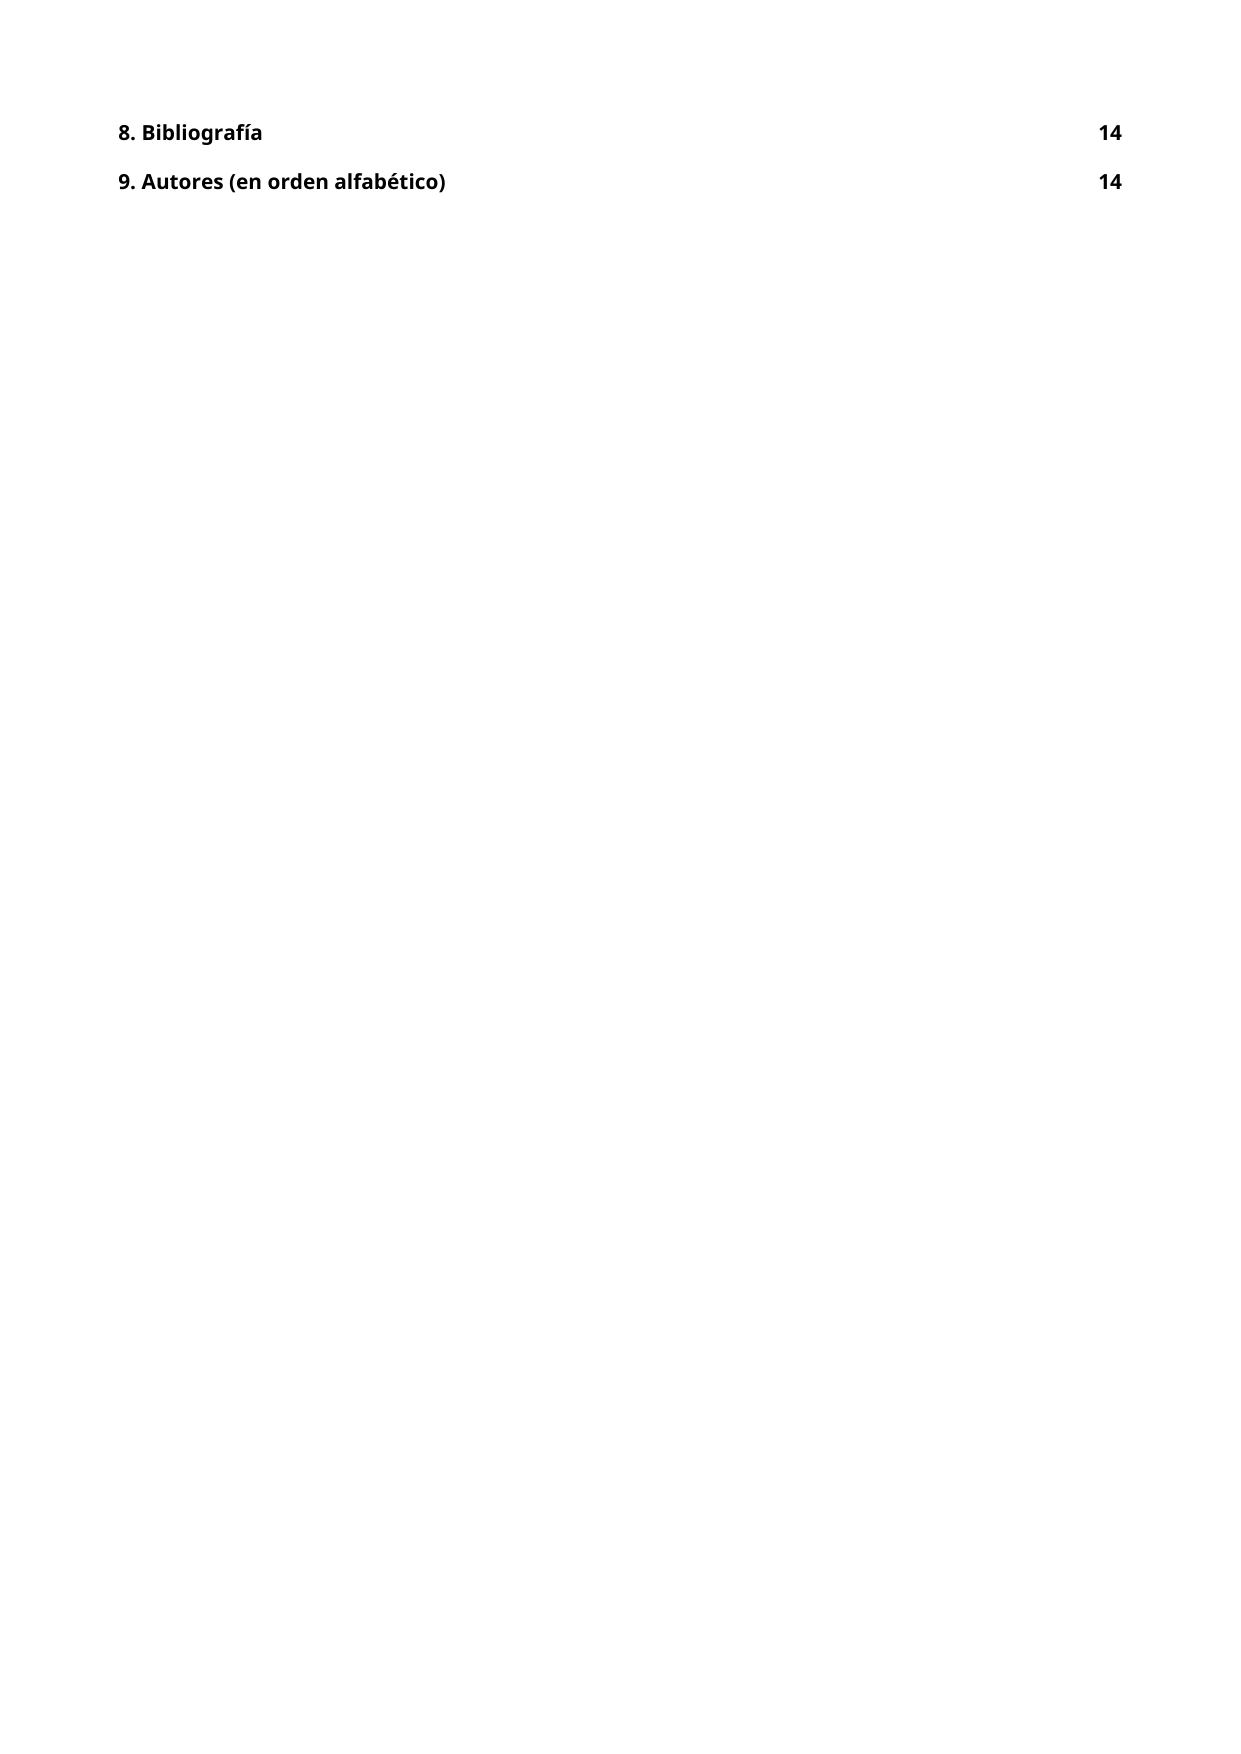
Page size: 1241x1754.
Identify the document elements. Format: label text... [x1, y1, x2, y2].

text 9. Autores (en orden alfabético) 14 [118, 167, 1122, 196]
text 8. Bibliografía 14 [118, 118, 1122, 147]
